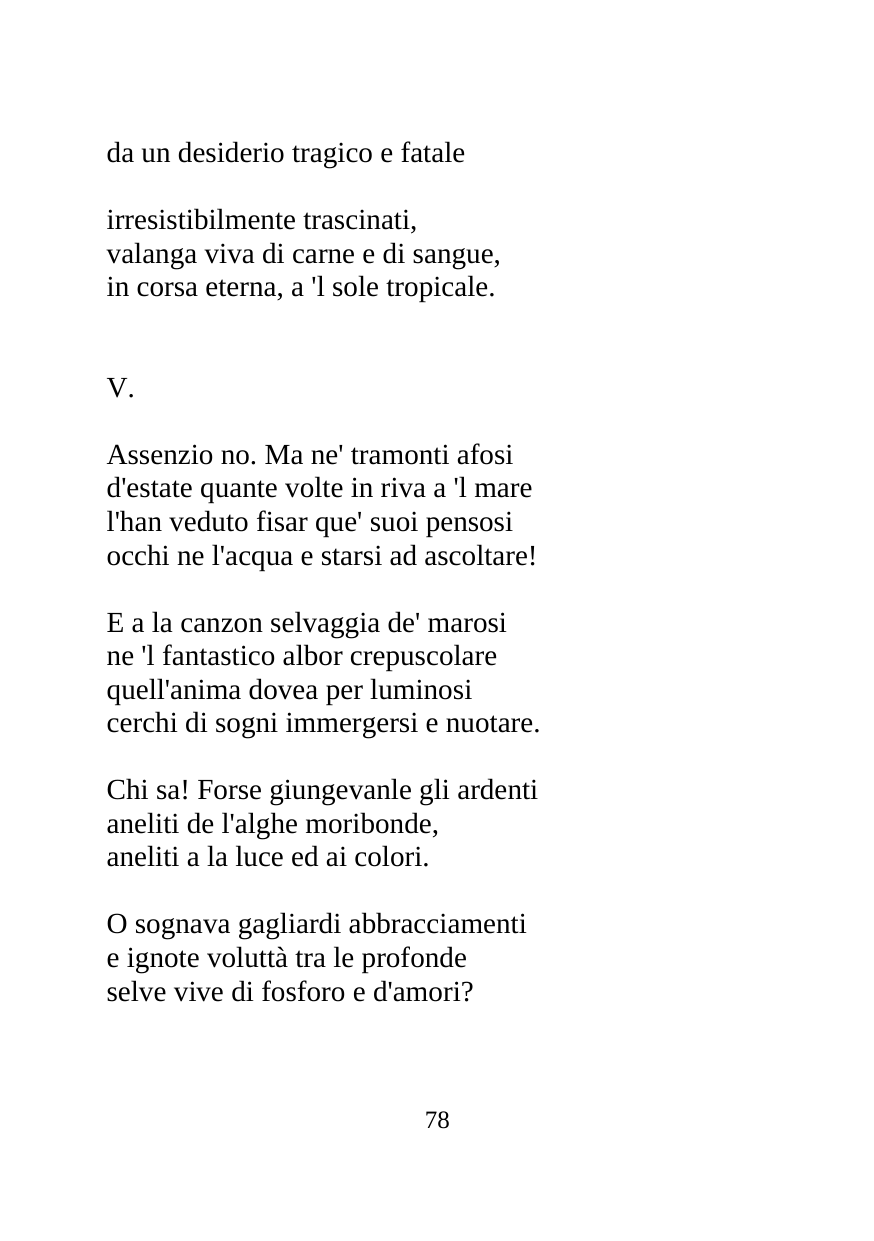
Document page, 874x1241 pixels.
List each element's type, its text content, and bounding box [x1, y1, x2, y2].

text cerchi di sogni immergersi e nuotare. [106, 705, 768, 739]
text irresistibilmente trascinati, [106, 202, 768, 236]
text selve vive di fosforo e d'amori? [106, 974, 768, 1007]
text d'estate quante volte in riva a 'l mare [106, 471, 768, 504]
text V. [106, 370, 768, 403]
text O sognava gagliardi abbracciamenti [106, 907, 768, 940]
text Assenzio no. Ma ne' tramonti afosi [106, 437, 768, 471]
text valanga viva di carne e di sangue, [106, 236, 768, 269]
text da un desiderio tragico e fatale [106, 135, 768, 169]
text E a la canzon selvaggia de' marosi [106, 605, 768, 638]
text ne 'l fantastico albor crepuscolare [106, 638, 768, 672]
text l'han veduto fisar que' suoi pensosi [106, 504, 768, 538]
text aneliti a la luce ed ai colori. [106, 839, 768, 873]
text quell'anima dovea per luminosi [106, 672, 768, 705]
text e ignote voluttà tra le profonde [106, 940, 768, 974]
text occhi ne l'acqua e starsi ad ascoltare! [106, 538, 768, 571]
text in corsa eterna, a 'l sole tropicale. [106, 269, 768, 303]
text aneliti de l'alghe moribonde, [106, 806, 768, 839]
text Chi sa! Forse giungevanle gli ardenti [106, 772, 768, 806]
